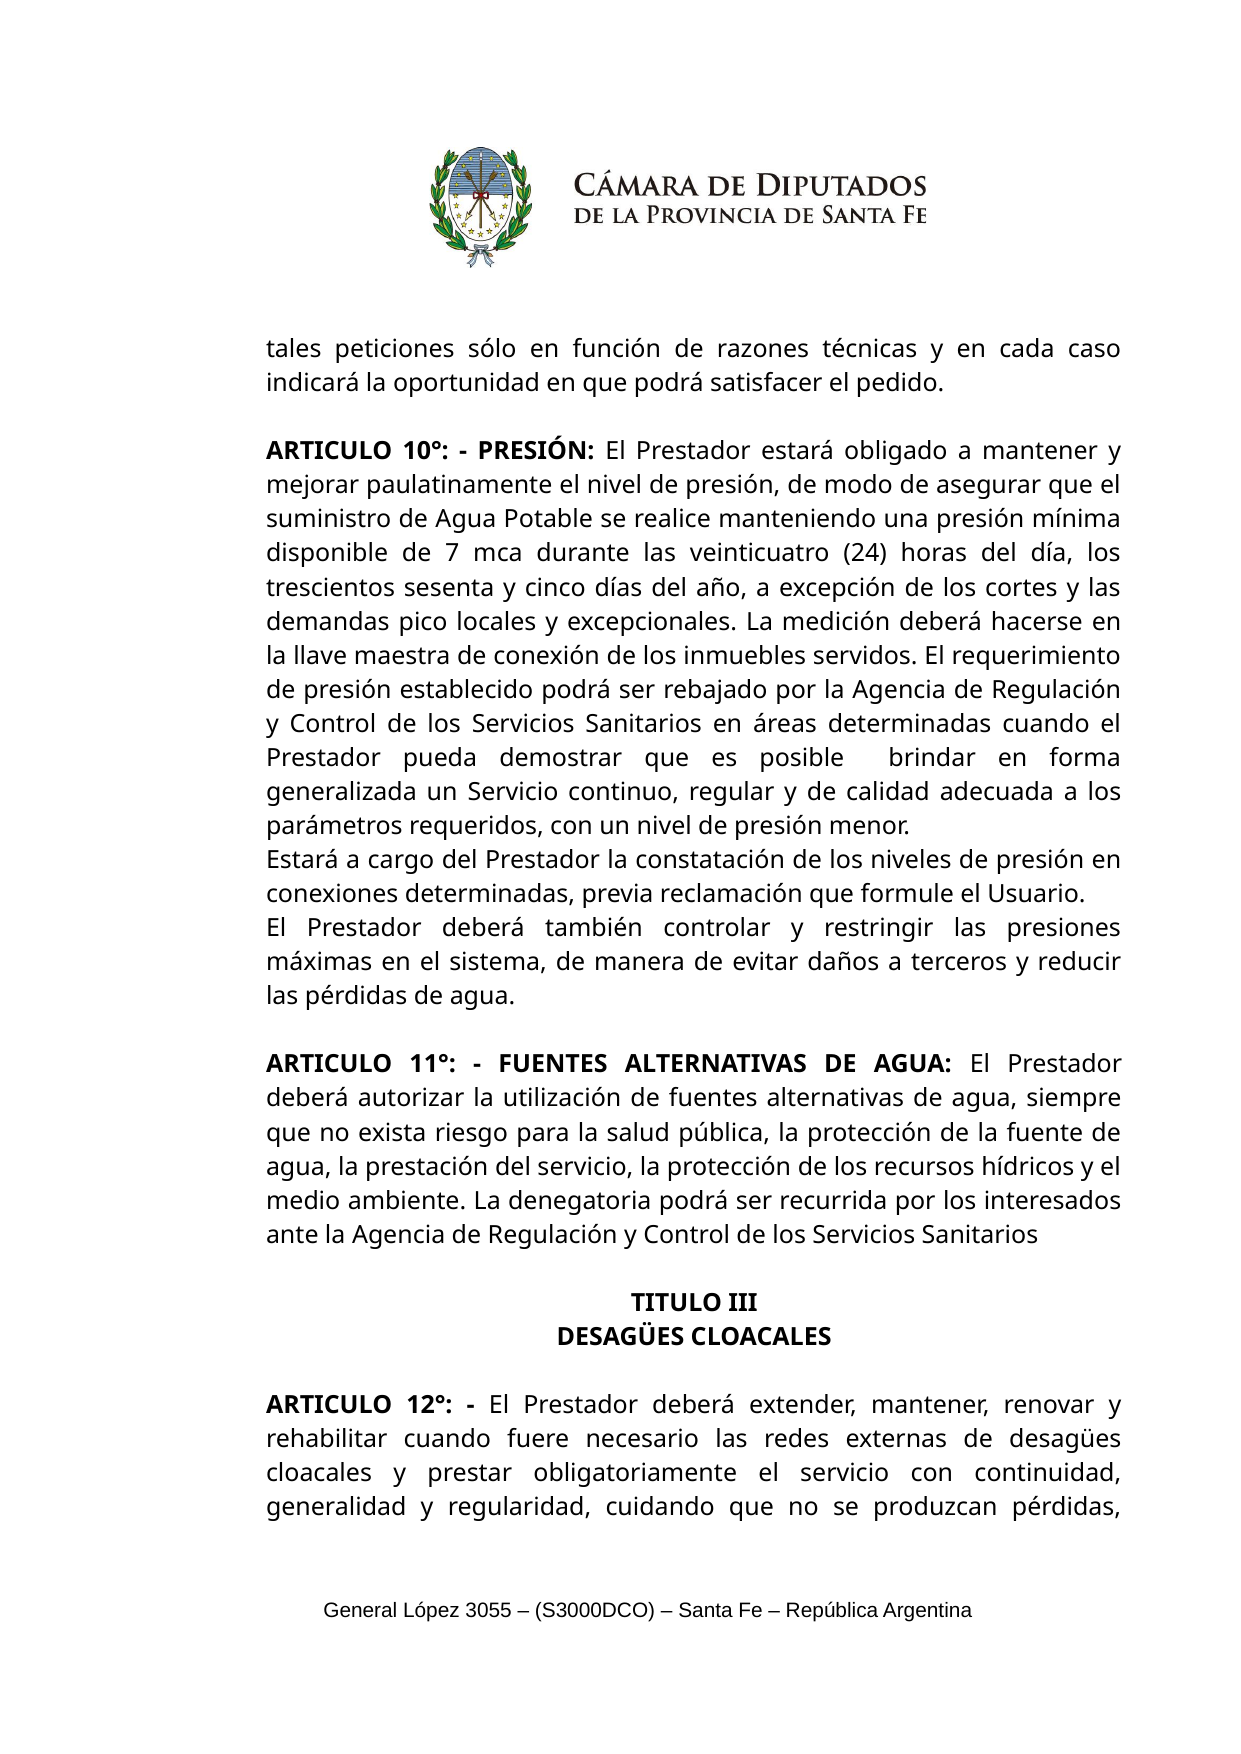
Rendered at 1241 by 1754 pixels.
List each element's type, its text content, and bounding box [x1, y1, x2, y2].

text tales peticiones sólo en función de razones técnicas y en cada caso indicará la oportunidad en que podrá satisfacer el pedido. [266, 331, 1122, 399]
text TITULO III [266, 1284, 1122, 1318]
text ARTICULO 11°: - FUENTES ALTERNATIVAS DE AGUA: El Prestador deberá autorizar la utilización de fuentes alternativas de agua, siempre que no exista riesgo para la salud pública, la protección de la fuente de agua, la prestación del servicio, la protección de los recursos hídricos y el medio ambiente. La denegatoria podrá ser recurrida por los interesados ante la Agencia de Regulación y Control de los Servicios Sanitarios [266, 1046, 1122, 1250]
text DESAGÜES CLOACALES [266, 1318, 1122, 1353]
text Estará a cargo del Prestador la constatación de los niveles de presión en conexiones determinadas, previa reclamación que formule el Usuario. [266, 842, 1122, 910]
text ARTICULO 12°: - El Prestador deberá extender, mantener, renovar y rehabilitar cuando fuere necesario las redes externas de desagües cloacales y prestar obligatoriamente el servicio con continuidad, generalidad y regularidad, cuidando que no se produzcan pérdidas, [266, 1387, 1122, 1523]
text ARTICULO 10°: - PRESIÓN: El Prestador estará obligado a mantener y mejorar paulatinamente el nivel de presión, de modo de asegurar que el suministro de Agua Potable se realice manteniendo una presión mínima disponible de 7 mca durante las veinticuatro (24) horas del día, los trescientos sesenta y cinco días del año, a excepción de los cortes y las demandas pico locales y excepcionales. La medición deberá hacerse en la llave maestra de conexión de los inmuebles servidos. El requerimiento de presión establecido podrá ser rebajado por la Agencia de Regulación y Control de los Servicios Sanitarios en áreas determinadas cuando el Prestador pueda demostrar que es posible brindar en forma generalizada un Servicio continuo, regular y de calidad adecuada a los parámetros requeridos, con un nivel de presión menor. [266, 433, 1122, 842]
text El Prestador deberá también controlar y restringir las presiones máximas en el sistema, de manera de evitar daños a terceros y reducir las pérdidas de agua. [266, 910, 1122, 1012]
picture [429, 147, 927, 272]
